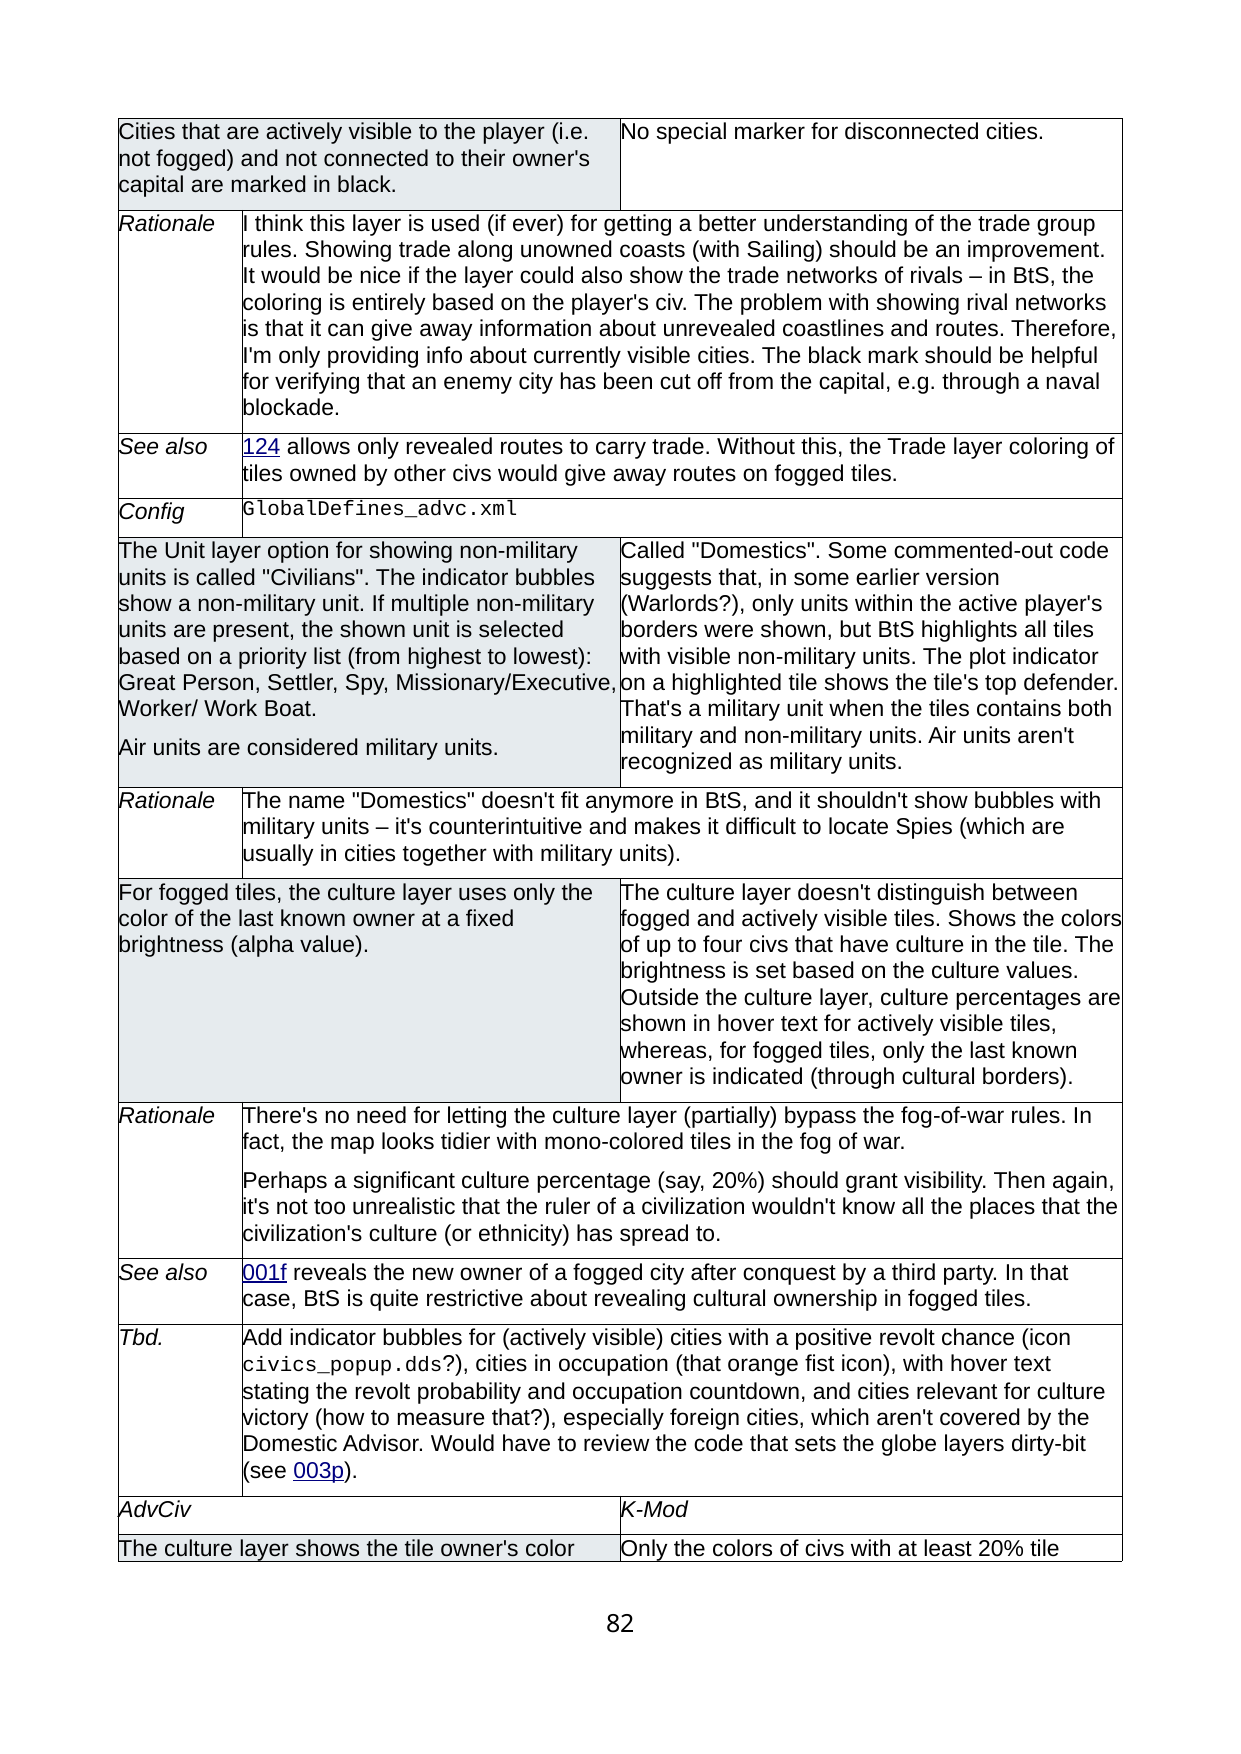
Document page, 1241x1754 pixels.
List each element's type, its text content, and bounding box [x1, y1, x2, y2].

table_cell Only the colors of civs with at least 20% tile [621, 1535, 1122, 1561]
table_cell I think this layer is used (if ever) for getting a better understanding of the trade group rules. Showing trade along unowned coasts (with Sailing) should be an improvement. It would be nice if the layer could also show the trade networks of rivals – in BtS, the coloring is entirely based on the player's civ. The problem with showing rival networks is that it can give away information about unrevealed coastlines and routes. Therefore, I'm only providing info about currently visible cities. The black mark should be helpful for verifying that an enemy city has been cut off from the capital, e.g. through a naval blockade. [243, 211, 1122, 433]
table_cell Cities that are actively visible to the player (i.e. not fogged) and not connected to their owner's capital are marked in black. [119, 119, 620, 210]
table_cell For fogged tiles, the culture layer uses only the color of the last known owner at a fixed brightness (alpha value). [119, 879, 620, 1102]
table_cell The name "Domestics" doesn't fit anymore in BtS, and it shouldn't show bubbles with military units – it's counterintuitive and makes it difficult to locate Spies (which are usually in cities together with military units). [243, 788, 1122, 878]
table_cell Rationale [119, 1103, 242, 1258]
table_cell Add indicator bubbles for (actively visible) cities with a positive revolt chance (icon civics_popup.dds?), cities in occupation (that orange fist icon), with hover text stating the revolt probability and occupation countdown, and cities relevant for culture victory (how to measure that?), especially foreign cities, which aren't covered by the Domestic Advisor. Would have to review the code that sets the globe layers dirty-bit (see 003p). [243, 1325, 1122, 1496]
table_cell Tbd. [119, 1325, 242, 1496]
table_cell Rationale [119, 788, 242, 878]
table_cell AdvCiv [119, 1497, 620, 1534]
table_cell The culture layer shows the tile owner's color [119, 1535, 620, 1561]
table_cell 001f reveals the new owner of a fogged city after conquest by a third party. In that case, BtS is quite restrictive about revealing cultural ownership in fogged tiles. [243, 1259, 1122, 1323]
table_cell See also [119, 1259, 242, 1323]
table_cell No special marker for disconnected cities. [621, 119, 1122, 210]
table_cell Called "Domestics". Some commented-out code suggests that, in some earlier version (Warlords?), only units within the active player's borders were shown, but BtS highlights all tiles with visible non-military units. The plot indicator on a highlighted tile shows the tile's top defender. That's a military unit when the tiles contains both military and non-military units. Air units aren't recognized as military units. [621, 538, 1122, 787]
table_cell See also [119, 434, 242, 498]
table_cell Config [119, 499, 242, 537]
table_cell The culture layer doesn't distinguish between fogged and actively visible tiles. Shows the colors of up to four civs that have culture in the tile. The brightness is set based on the culture values. Outside the culture layer, culture percentages are shown in hover text for actively visible tiles, whereas, for fogged tiles, only the last known owner is indicated (through cultural borders). [621, 879, 1122, 1102]
table_cell Rationale [119, 211, 242, 433]
table_cell 124 allows only revealed routes to carry trade. Without this, the Trade layer coloring of tiles owned by other civs would give away routes on fogged tiles. [243, 434, 1122, 498]
table_cell GlobalDefines_advc.xml [243, 499, 1122, 537]
table_cell K-Mod [621, 1497, 1122, 1534]
table_cell The Unit layer option for showing non-military units is called "Civilians". The indicator bubbles show a non-military unit. If multiple non-military units are present, the shown unit is selected based on a priority list (from highest to lowest): Great Person, Settler, Spy, Missionary/Executive, Worker/ Work Boat. Air units are considered military units. [119, 538, 620, 787]
table_cell There's no need for letting the culture layer (partially) bypass the fog-of-war rules. In fact, the map looks tidier with mono-colored tiles in the fog of war. Perhaps a significant culture percentage (say, 20%) should grant visibility. Then again, it's not too unrealistic that the ruler of a civilization wouldn't know all the places that the civilization's culture (or ethnicity) has spread to. [243, 1103, 1122, 1258]
